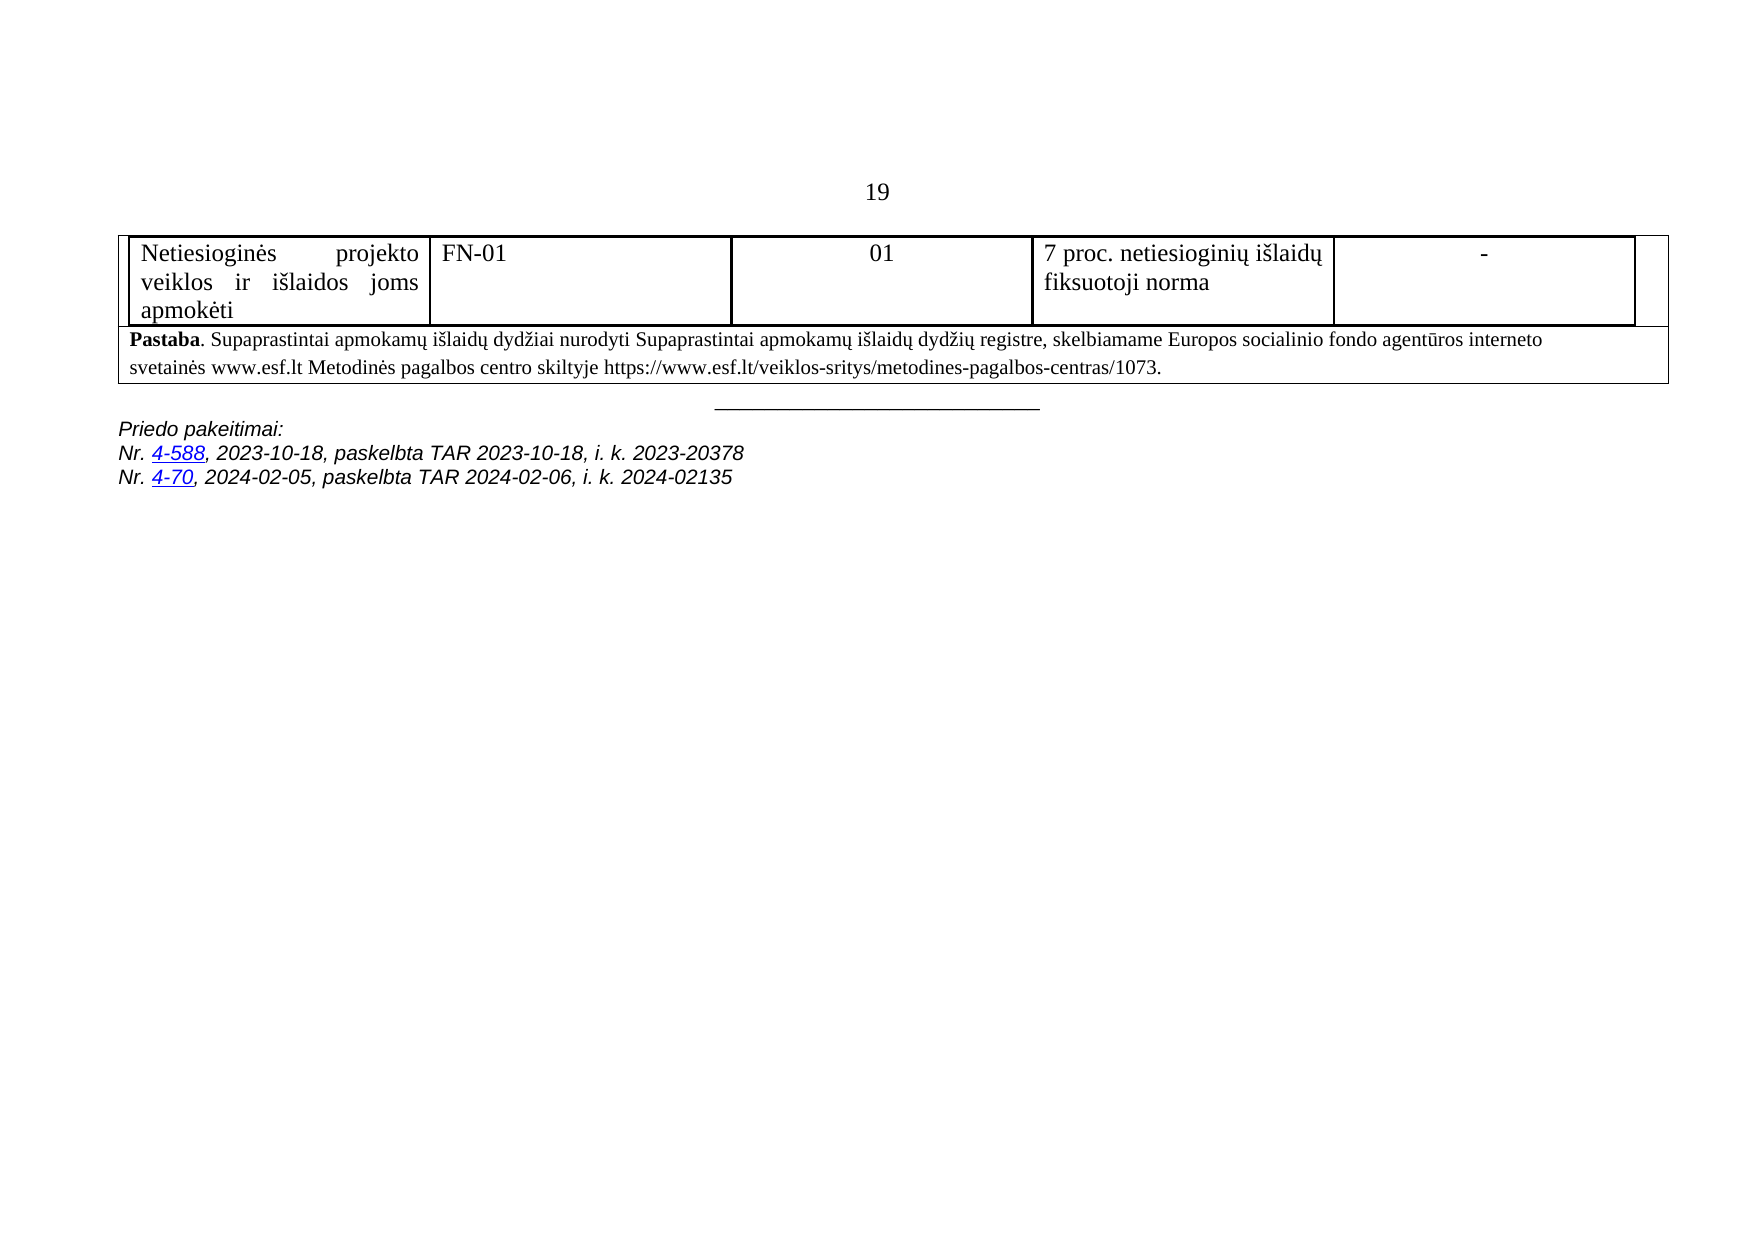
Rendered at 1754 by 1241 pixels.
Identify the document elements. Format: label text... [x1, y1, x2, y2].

table_cell Netiesioginės projekto veiklos ir išlaidos joms apmokėti [130, 238, 429, 324]
text Priedo pakeitimai: [118, 417, 1636, 441]
table_cell 7 proc. netiesioginių išlaidų fiksuotoji norma [1034, 238, 1333, 324]
table_cell FN-01 [431, 238, 730, 324]
table_cell Pastaba. Supaprastintai apmokamų išlaidų dydžiai nurodyti Supaprastintai apmokamų išlaidų dydžių registre, skelbiamame Europos socialinio fondo agentūros interneto svetainės www.esf.lt Metodinės pagalbos centro skiltyje https://www.esf.lt/veiklos-sritys/metodines-pagalbos-centras/1073. [119, 327, 1668, 383]
text Nr. 4-588, 2023-10-18, paskelbta TAR 2023-10-18, i. k. 2023-20378 [118, 441, 1636, 465]
table_cell [1636, 236, 1668, 326]
text Nr. 4-70, 2024-02-05, paskelbta TAR 2024-02-06, i. k. 2024-02135 [118, 465, 1636, 489]
table_cell 01 [733, 238, 1031, 324]
table_cell [119, 236, 128, 326]
text __________________________ [118, 384, 1636, 413]
table_cell - [1335, 238, 1634, 324]
